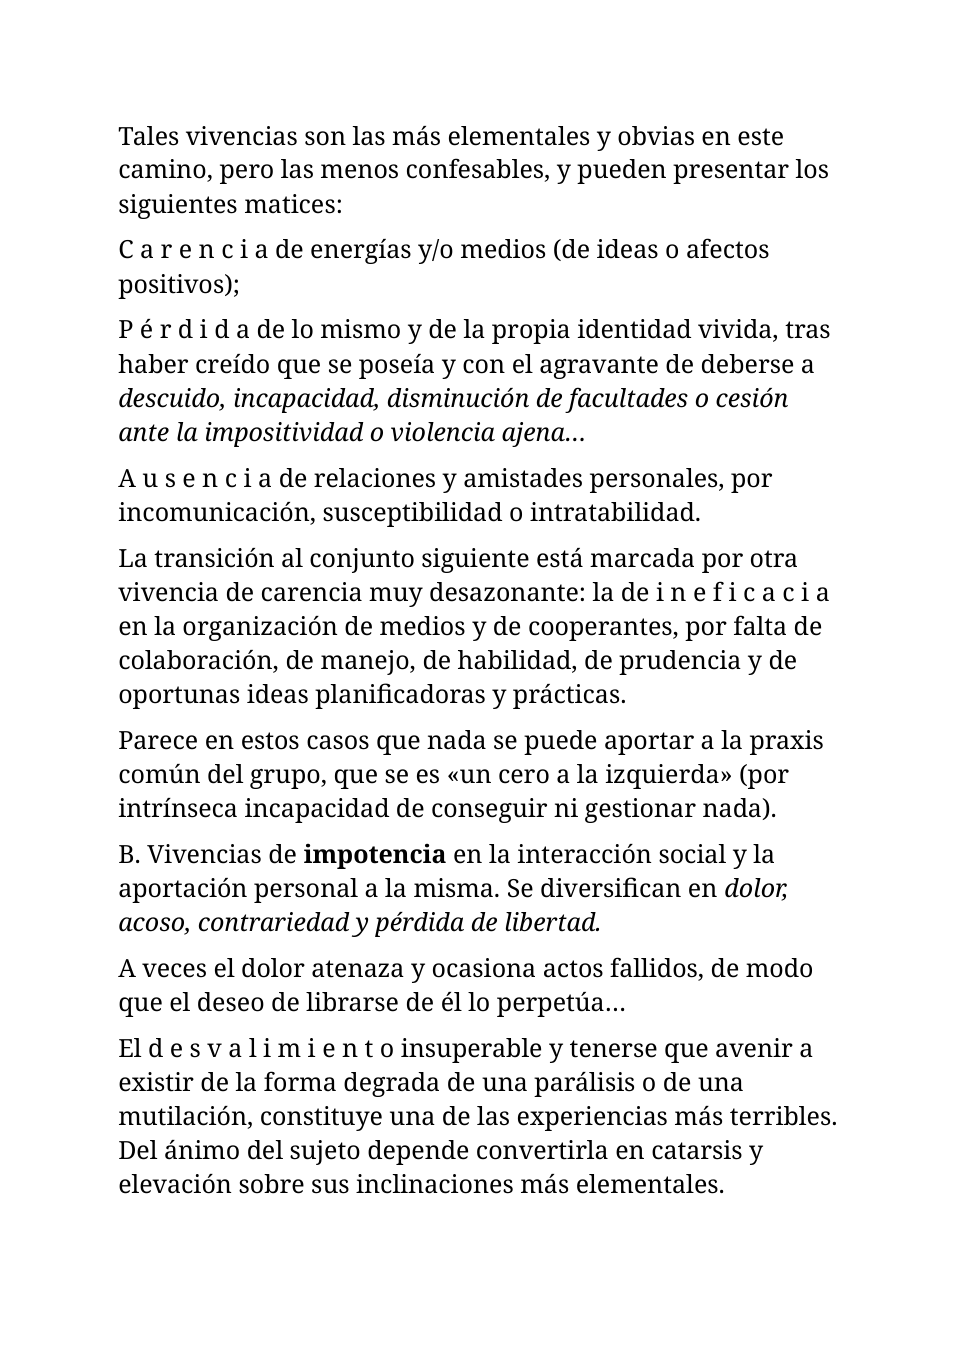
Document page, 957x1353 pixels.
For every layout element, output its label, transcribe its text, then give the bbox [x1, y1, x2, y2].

text P é r d i d a de lo mismo y de la propia identidad vivida, tras haber creído que se poseía y con el agravante de deberse a descuido, incapacidad, disminución de facultades o cesión ante la impositividad o violencia ajena… [118, 312, 838, 448]
text Tales vivencias son las más elementales y obvias en este camino, pero las menos confesables, y pueden presentar los siguientes matices: [118, 118, 838, 220]
text B. Vivencias de impotencia en la interacción social y la aportación personal a la misma. Se diversifican en dolor, acoso, contrariedad y pérdida de libertad. [118, 837, 838, 939]
text C a r e n c i a de energías y/o medios (de ideas o afectos positivos); [118, 232, 838, 300]
text A veces el dolor atenaza y ocasiona actos fallidos, de modo que el deseo de librarse de él lo perpetúa… [118, 951, 838, 1019]
text Parece en estos casos que nada se puede aportar a la praxis común del grupo, que se es «un cero a la izquierda» (por intrínseca incapacidad de conseguir ni gestionar nada). [118, 722, 838, 825]
text La transición al conjunto siguiente está marcada por otra vivencia de carencia muy desazonante: la de i n e f i c a c i a en la organización de medios y de cooperantes, por falta de colaboración, de manejo, de habilidad, de prudencia y de oportunas ideas planificadoras y prácticas. [118, 540, 838, 711]
text A u s e n c i a de relaciones y amistades personales, por incomunicación, susceptibilidad o intratabilidad. [118, 460, 838, 528]
text El d e s v a l i m i e n t o insuperable y tenerse que avenir a existir de la forma degrada de una parálisis o de una mutilación, constituye una de las experiencias más terribles. Del ánimo del sujeto depende convertirla en catarsis y elevación sobre sus inclinaciones más elementales. [118, 1031, 838, 1201]
